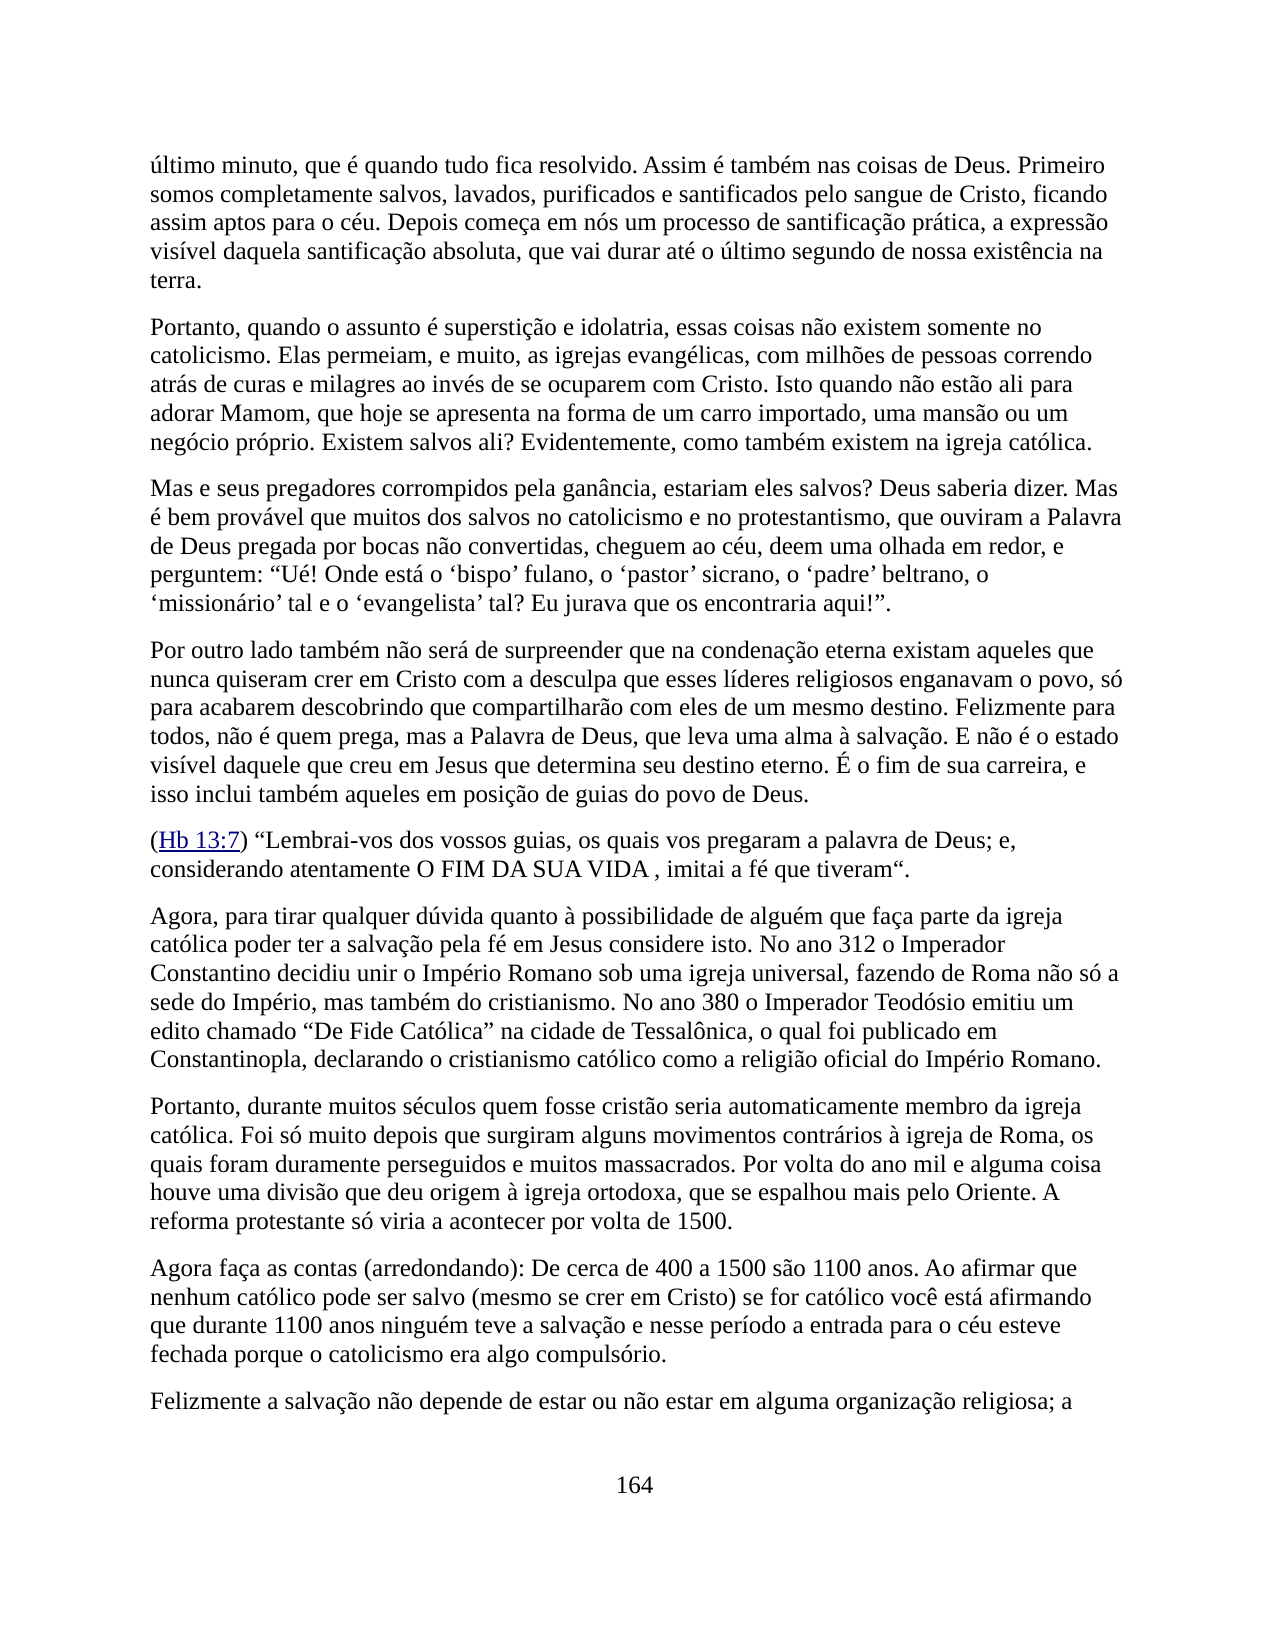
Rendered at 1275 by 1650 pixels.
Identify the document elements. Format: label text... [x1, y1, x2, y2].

text Felizmente a salvação não depende de estar ou não estar em alguma organização religiosa; a [150, 1386, 1125, 1414]
text Mas e seus pregadores corrompidos pela ganância, estariam eles salvos? Deus saberia dizer. Mas é bem provável que muitos dos salvos no catolicismo e no protestantismo, que ouviram a Palavra de Deus pregada por bocas não convertidas, cheguem ao céu, deem uma olhada em redor, e perguntem: “Ué! Onde está o ‘bispo’ fulano, o ‘pastor’ sicrano, o ‘padre’ beltrano, o ‘missionário’ tal e o ‘evangelista’ tal? Eu jurava que os encontraria aqui!”. [150, 473, 1125, 617]
text Agora faça as contas (arredondando): De cerca de 400 a 1500 são 1100 anos. Ao afirmar que nenhum católico pode ser salvo (mesmo se crer em Cristo) se for católico você está afirmando que durante 1100 anos ninguém teve a salvação e nesse período a entrada para o céu esteve fechada porque o catolicismo era algo compulsório. [150, 1253, 1125, 1368]
text Agora, para tirar qualquer dúvida quanto à possibilidade de alguém que faça parte da igreja católica poder ter a salvação pela fé em Jesus considere isto. No ano 312 o Imperador Constantino decidiu unir o Império Romano sob uma igreja universal, fazendo de Roma não só a sede do Império, mas também do cristianismo. No ano 380 o Imperador Teodósio emitiu um edito chamado “De Fide Católica” na cidade de Tessalônica, o qual foi publicado em Constantinopla, declarando o cristianismo católico como a religião oficial do Império Romano. [150, 901, 1125, 1073]
text (Hb 13:7) “Lembrai-vos dos vossos guias, os quais vos pregaram a palavra de Deus; e, considerando atentamente O FIM DA SUA VIDA , imitai a fé que tiveram“. [150, 825, 1125, 883]
text Portanto, durante muitos séculos quem fosse cristão seria automaticamente membro da igreja católica. Foi só muito depois que surgiram alguns movimentos contrários à igreja de Roma, os quais foram duramente perseguidos e muitos massacrados. Por volta do ano mil e alguma coisa houve uma divisão que deu origem à igreja ortodoxa, que se espalhou mais pelo Oriente. A reforma protestante só viria a acontecer por volta de 1500. [150, 1091, 1125, 1235]
text Portanto, quando o assunto é superstição e idolatria, essas coisas não existem somente no catolicismo. Elas permeiam, e muito, as igrejas evangélicas, com milhões de pessoas correndo atrás de curas e milagres ao invés de se ocuparem com Cristo. Isto quando não estão ali para adorar Mamom, que hoje se apresenta na forma de um carro importado, uma mansão ou um negócio próprio. Existem salvos ali? Evidentemente, como também existem na igreja católica. [150, 312, 1125, 455]
text último minuto, que é quando tudo fica resolvido. Assim é também nas coisas de Deus. Primeiro somos completamente salvos, lavados, purificados e santificados pelo sangue de Cristo, ficando assim aptos para o céu. Depois começa em nós um processo de santificação prática, a expressão visível daquela santificação absoluta, que vai durar até o último segundo de nossa existência na terra. [150, 150, 1125, 294]
text Por outro lado também não será de surpreender que na condenação eterna existam aqueles que nunca quiseram crer em Cristo com a desculpa que esses líderes religiosos enganavam o povo, só para acabarem descobrindo que compartilharão com eles de um mesmo destino. Felizmente para todos, não é quem prega, mas a Palavra de Deus, que leva uma alma à salvação. E não é o estado visível daquele que creu em Jesus que determina seu destino eterno. É o fim de sua carreira, e isso inclui também aqueles em posição de guias do povo de Deus. [150, 635, 1125, 807]
